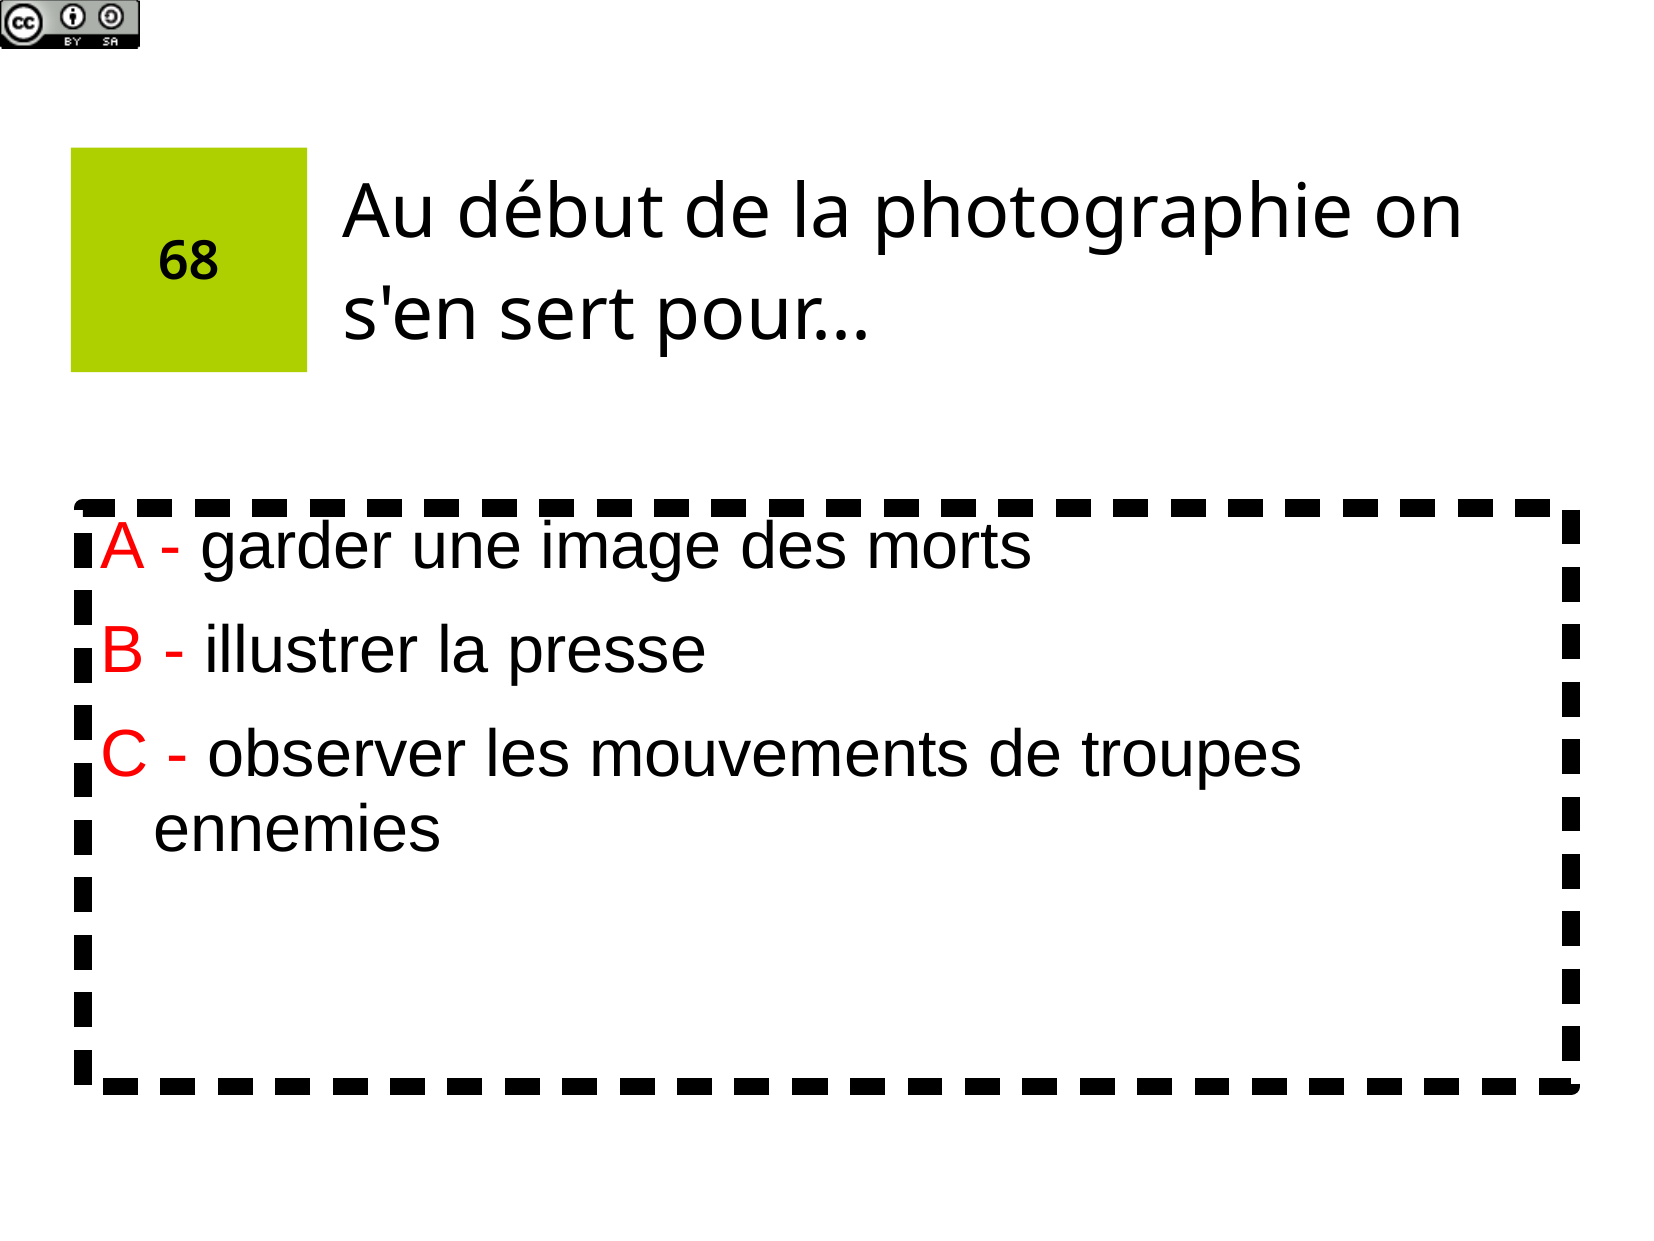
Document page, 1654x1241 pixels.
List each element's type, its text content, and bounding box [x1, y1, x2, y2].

title Au début de la photographie on s'en sert pour... [342, 59, 1571, 461]
list garder une image des morts illustrer la presse observer les mouvements de troupes ennemies [82, 507, 1571, 1087]
picture [0, 0, 140, 49]
